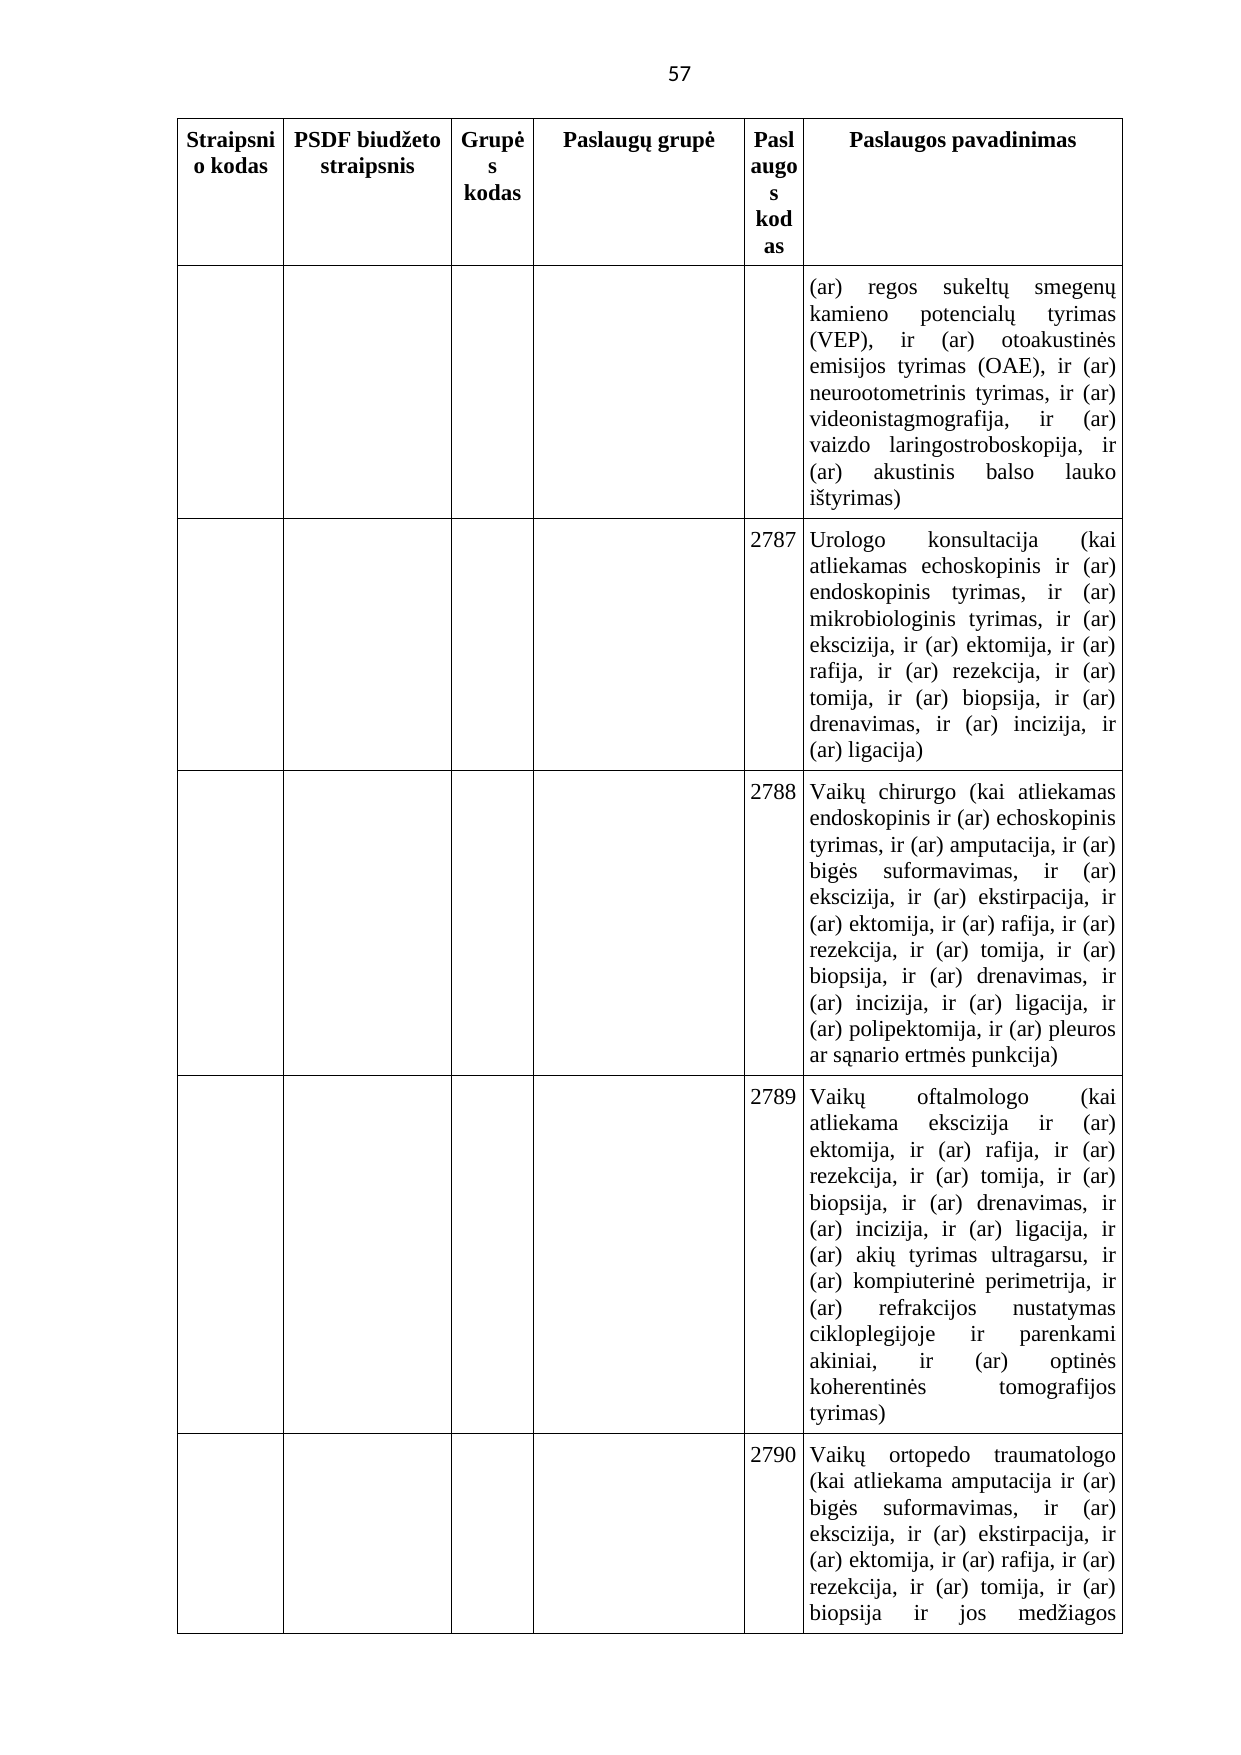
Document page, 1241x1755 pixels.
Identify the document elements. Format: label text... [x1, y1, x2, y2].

table_cell 2788 [745, 771, 803, 1075]
table_cell [452, 1076, 533, 1433]
table_cell [452, 519, 533, 770]
table_cell [178, 1076, 283, 1433]
table_cell [178, 266, 283, 517]
table_cell [534, 1434, 744, 1632]
table_header Paslaugos pavadinimas [804, 119, 1122, 265]
table_cell [178, 771, 283, 1075]
table_cell [284, 266, 451, 517]
table_cell [534, 1076, 744, 1433]
table_cell 2787 [745, 519, 803, 770]
table_cell Vaikų chirurgo (kai atliekamas endoskopinis ir (ar) echoskopinis tyrimas, ir (ar) amputacija, ir (ar) bigės suformavimas, ir (ar) ekscizija, ir (ar) ekstirpacija, ir (ar) ektomija, ir (ar) rafija, ir (ar) rezekcija, ir (ar) tomija, ir (ar) biopsija, ir (ar) drenavimas, ir (ar) incizija, ir (ar) ligacija, ir (ar) polipektomija, ir (ar) pleuros ar sąnario ertmės punkcija) [804, 771, 1122, 1075]
table_cell 2790 [745, 1434, 803, 1632]
table_cell [178, 519, 283, 770]
table_header Paslaugos kodas [745, 119, 803, 265]
table_cell [284, 1434, 451, 1632]
table_cell (ar) regos sukeltų smegenų kamieno potencialų tyrimas (VEP), ir (ar) otoakustinės emisijos tyrimas (OAE), ir (ar) neurootometrinis tyrimas, ir (ar) videonistagmografija, ir (ar) vaizdo laringostroboskopija, ir (ar) akustinis balso lauko ištyrimas) [804, 266, 1122, 517]
table_cell 2789 [745, 1076, 803, 1433]
table_cell [534, 519, 744, 770]
table_cell [178, 1434, 283, 1632]
table_cell Vaikų ortopedo traumatologo (kai atliekama amputacija ir (ar) bigės suformavimas, ir (ar) ekscizija, ir (ar) ekstirpacija, ir (ar) ektomija, ir (ar) rafija, ir (ar) rezekcija, ir (ar) tomija, ir (ar) biopsija ir jos medžiagos [804, 1434, 1122, 1632]
table_header PSDF biudžeto straipsnis [284, 119, 451, 265]
table_cell [284, 1076, 451, 1433]
table_header Straipsnio kodas [178, 119, 283, 265]
table_header Grupės kodas [452, 119, 533, 265]
table_cell [284, 771, 451, 1075]
table_header Paslaugų grupė [534, 119, 744, 265]
table_cell [745, 266, 803, 517]
table_cell [452, 1434, 533, 1632]
table_cell [452, 771, 533, 1075]
table_cell [534, 771, 744, 1075]
table_cell [452, 266, 533, 517]
table_cell [284, 519, 451, 770]
table_cell [534, 266, 744, 517]
table_cell Vaikų oftalmologo (kai atliekama ekscizija ir (ar) ektomija, ir (ar) rafija, ir (ar) rezekcija, ir (ar) tomija, ir (ar) biopsija, ir (ar) drenavimas, ir (ar) incizija, ir (ar) ligacija, ir (ar) akių tyrimas ultragarsu, ir (ar) kompiuterinė perimetrija, ir (ar) refrakcijos nustatymas cikloplegijoje ir parenkami akiniai, ir (ar) optinės koherentinės tomografijos tyrimas) [804, 1076, 1122, 1433]
table_cell Urologo konsultacija (kai atliekamas echoskopinis ir (ar) endoskopinis tyrimas, ir (ar) mikrobiologinis tyrimas, ir (ar) ekscizija, ir (ar) ektomija, ir (ar) rafija, ir (ar) rezekcija, ir (ar) tomija, ir (ar) biopsija, ir (ar) drenavimas, ir (ar) incizija, ir (ar) ligacija) [804, 519, 1122, 770]
